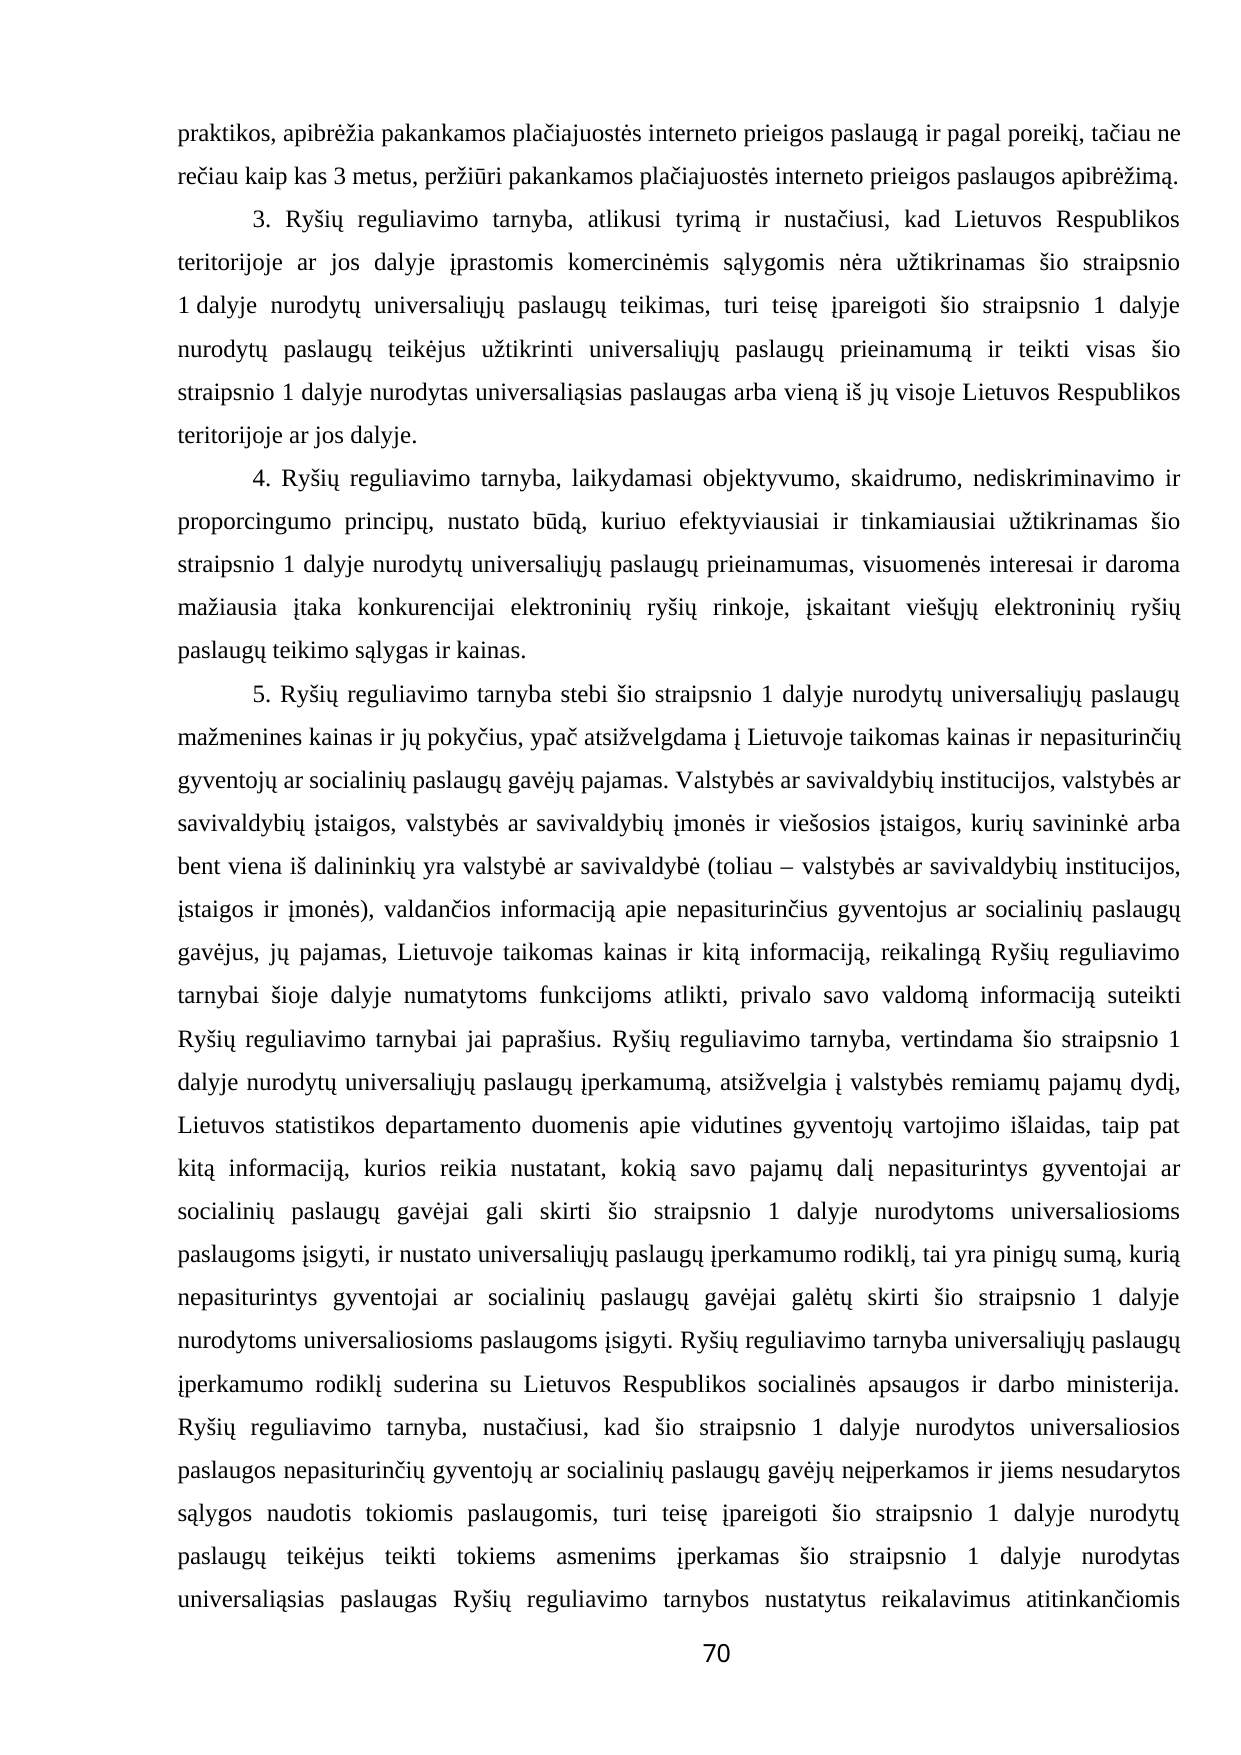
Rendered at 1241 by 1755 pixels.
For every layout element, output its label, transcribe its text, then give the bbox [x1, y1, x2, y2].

text 5. Ryšių reguliavimo tarnyba stebi šio straipsnio 1 dalyje nurodytų universaliųjų paslaugų mažmenines kainas ir jų pokyčius, ypač atsižvelgdama į Lietuvoje taikomas kainas ir nepasiturinčių gyventojų ar socialinių paslaugų gavėjų pajamas. Valstybės ar savivaldybių institucijos, valstybės ar savivaldybių įstaigos, valstybės ar savivaldybių įmonės ir viešosios įstaigos, kurių savininkė arba bent viena iš dalininkių yra valstybė ar savivaldybė (toliau – valstybės ar savivaldybių institucijos, įstaigos ir įmonės), valdančios informaciją apie nepasiturinčius gyventojus ar socialinių paslaugų gavėjus, jų pajamas, Lietuvoje taikomas kainas ir kitą informaciją, reikalingą Ryšių reguliavimo tarnybai šioje dalyje numatytoms funkcijoms atlikti, privalo savo valdomą informaciją suteikti Ryšių reguliavimo tarnybai jai paprašius. Ryšių reguliavimo tarnyba, vertindama šio straipsnio 1 dalyje nurodytų universaliųjų paslaugų įperkamumą, atsižvelgia į valstybės remiamų pajamų dydį, Lietuvos statistikos departamento duomenis apie vidutines gyventojų vartojimo išlaidas, taip pat kitą informaciją, kurios reikia nustatant, kokią savo pajamų dalį nepasiturintys gyventojai ar socialinių paslaugų gavėjai gali skirti šio straipsnio 1 dalyje nurodytoms universaliosioms paslaugoms įsigyti, ir nustato universaliųjų paslaugų įperkamumo rodiklį, tai yra pinigų sumą, kurią nepasiturintys gyventojai ar socialinių paslaugų gavėjai galėtų skirti šio straipsnio 1 dalyje nurodytoms universaliosioms paslaugoms įsigyti. Ryšių reguliavimo tarnyba universaliųjų paslaugų įperkamumo rodiklį suderina su Lietuvos Respublikos socialinės apsaugos ir darbo ministerija. Ryšių reguliavimo tarnyba, nustačiusi, kad šio straipsnio 1 dalyje nurodytos universaliosios paslaugos nepasiturinčių gyventojų ar socialinių paslaugų gavėjų neįperkamos ir jiems nesudarytos sąlygos naudotis tokiomis paslaugomis, turi teisę įpareigoti šio straipsnio 1 dalyje nurodytų paslaugų teikėjus teikti tokiems asmenims įperkamas šio straipsnio 1 dalyje nurodytas universaliąsias paslaugas Ryšių reguliavimo tarnybos nustatytus reikalavimus atitinkančiomis [177, 679, 1181, 1613]
text praktikos, apibrėžia pakankamos plačiajuostės interneto prieigos paslaugą ir pagal poreikį, tačiau ne rečiau kaip kas 3 metus, peržiūri pakankamos plačiajuostės interneto prieigos paslaugos apibrėžimą. [177, 118, 1181, 190]
text 4. Ryšių reguliavimo tarnyba, laikydamasi objektyvumo, skaidrumo, nediskriminavimo ir proporcingumo principų, nustato būdą, kuriuo efektyviausiai ir tinkamiausiai užtikrinamas šio straipsnio 1 dalyje nurodytų universaliųjų paslaugų prieinamumas, visuomenės interesai ir daroma mažiausia įtaka konkurencijai elektroninių ryšių rinkoje, įskaitant viešųjų elektroninių ryšių paslaugų teikimo sąlygas ir kainas. [177, 463, 1181, 664]
text 3. Ryšių reguliavimo tarnyba, atlikusi tyrimą ir nustačiusi, kad Lietuvos Respublikos teritorijoje ar jos dalyje įprastomis komercinėmis sąlygomis nėra užtikrinamas šio straipsnio 1 dalyje nurodytų universaliųjų paslaugų teikimas, turi teisę įpareigoti šio straipsnio 1 dalyje nurodytų paslaugų teikėjus užtikrinti universaliųjų paslaugų prieinamumą ir teikti visas šio straipsnio 1 dalyje nurodytas universaliąsias paslaugas arba vieną iš jų visoje Lietuvos Respublikos teritorijoje ar jos dalyje. [177, 204, 1181, 449]
